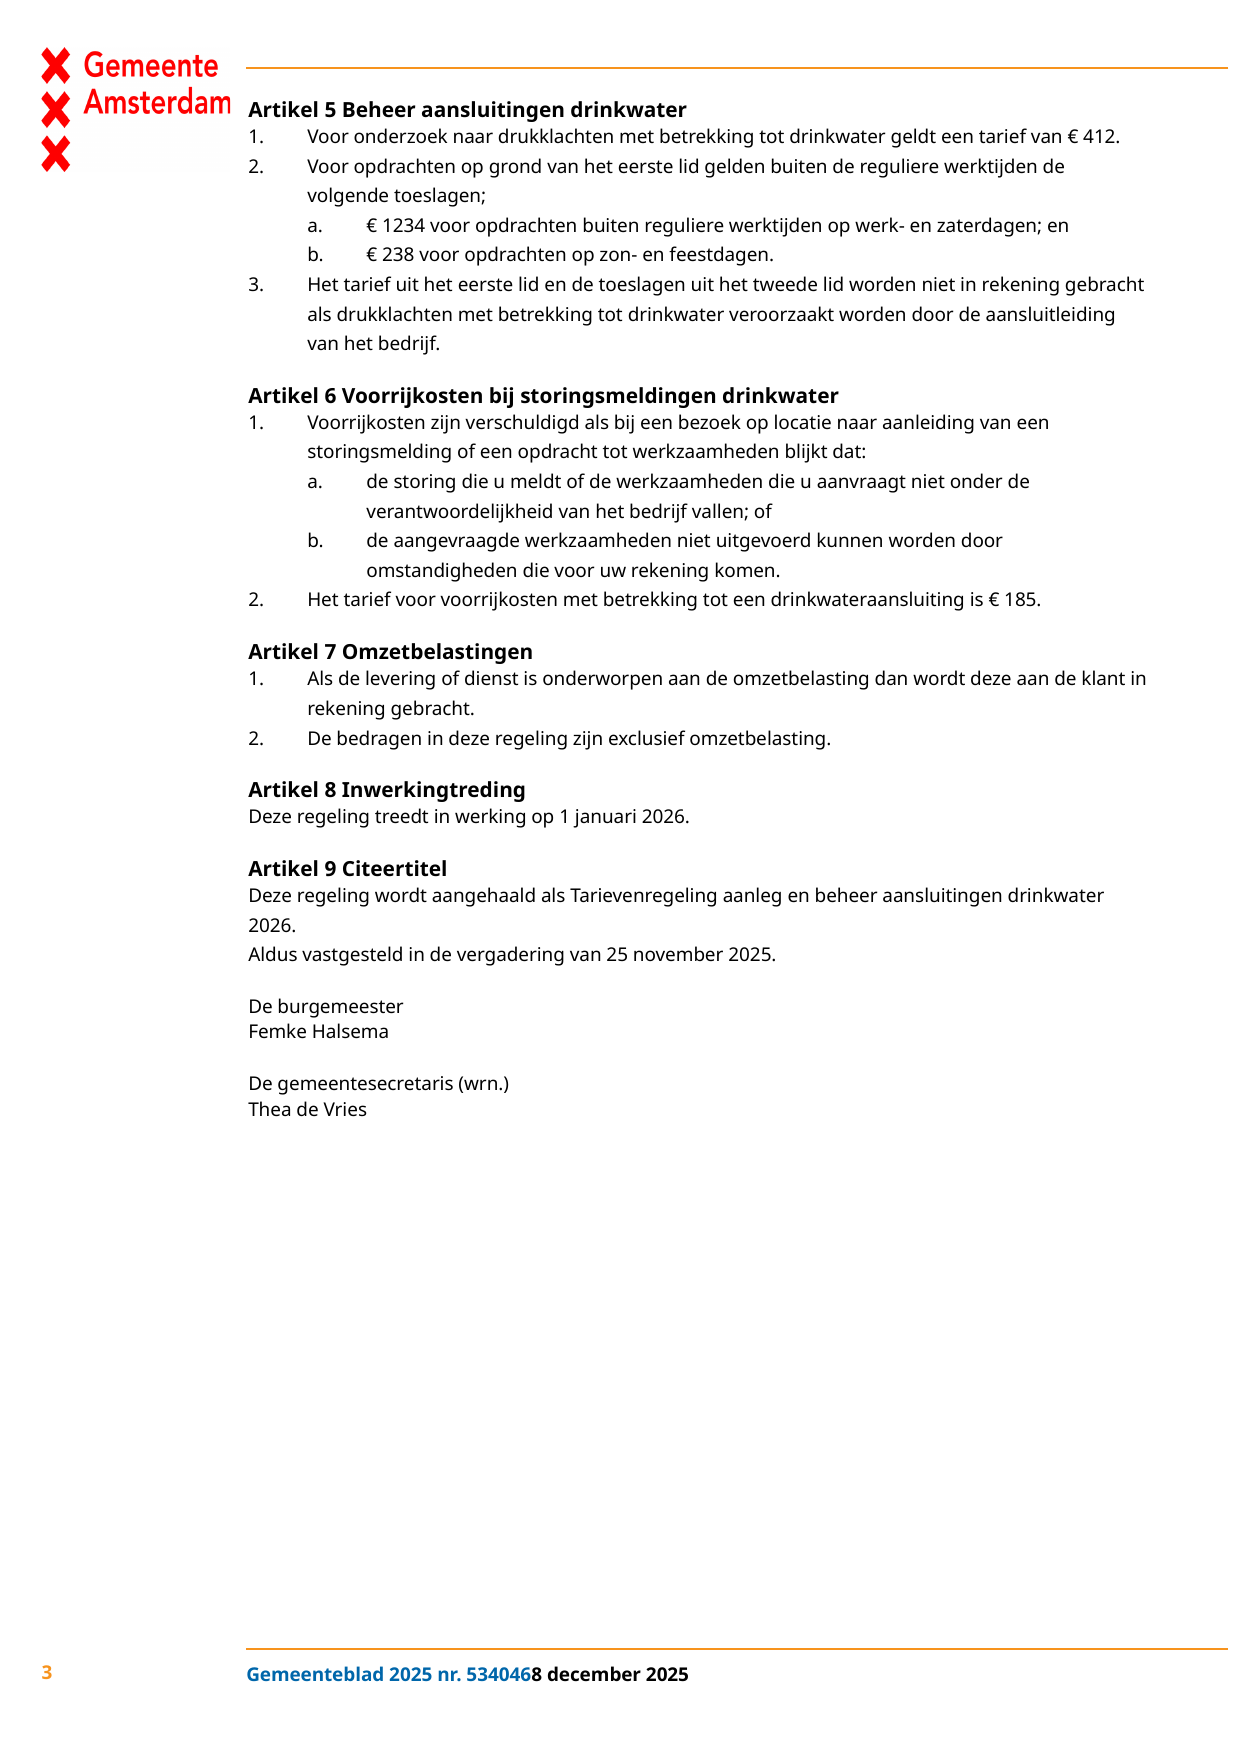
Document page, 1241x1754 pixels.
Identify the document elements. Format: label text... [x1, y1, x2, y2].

text De burgemeester [248, 993, 1152, 1019]
list Het tarief voor voorrijkosten met betrekking tot een drinkwateraansluiting is € 185. [248, 587, 1152, 612]
text De gemeentesecretaris (wrn.) [248, 1070, 1152, 1096]
list de aangevraagde werkzaamheden niet uitgevoerd kunnen worden door omstandigheden die voor uw rekening komen. [307, 527, 1152, 583]
list Voor onderzoek naar drukklachten met betrekking tot drinkwater geldt een tarief van € 412. [248, 123, 1152, 149]
list Voorrijkosten zijn verschuldigd als bij een bezoek op locatie naar aanleiding van een storingsmelding of een opdracht tot werkzaamheden blijkt dat: [248, 409, 1152, 464]
list € 238 voor opdrachten op zon- en feestdagen. [307, 242, 1152, 267]
text Artikel 6 Voorrijkosten bij storingsmeldingen drinkwater [248, 381, 1152, 409]
list € 1234 voor opdrachten buiten reguliere werktijden op werk- en zaterdagen; en [307, 212, 1152, 238]
text Artikel 7 Omzetbelastingen [248, 637, 1152, 666]
list Voor opdrachten op grond van het eerste lid gelden buiten de reguliere werktijden de volgende toeslagen; [248, 153, 1152, 208]
list Als de levering of dienst is onderworpen aan de omzetbelasting dan wordt deze aan de klant in rekening gebracht. [248, 666, 1152, 721]
text Artikel 5 Beheer aansluitingen drinkwater [248, 95, 1152, 123]
text Thea de Vries [248, 1096, 1152, 1122]
text Aldus vastgesteld in de vergadering van 25 november 2025. [248, 942, 1152, 967]
text Artikel 8 Inwerkingtreding [248, 775, 1152, 803]
text Deze regeling treedt in werking op 1 januari 2026. [248, 803, 1152, 829]
text Femke Halsema [248, 1019, 1152, 1044]
list Het tarief uit het eerste lid en de toeslagen uit het tweede lid worden niet in rekening gebracht als drukklachten met betrekking tot drinkwater veroorzaakt worden door de aansluitleiding van het bedrijf. [248, 271, 1152, 356]
list de storing die u meldt of de werkzaamheden die u aanvraagt niet onder de verantwoordelijkheid van het bedrijf vallen; of [307, 468, 1152, 524]
picture [41, 47, 231, 172]
list De bedragen in deze regeling zijn exclusief omzetbelasting. [248, 725, 1152, 750]
text Artikel 9 Citeertitel [248, 854, 1152, 882]
text Deze regeling wordt aangehaald als Tarievenregeling aanleg en beheer aansluitingen drinkwater 2026. [248, 882, 1152, 938]
